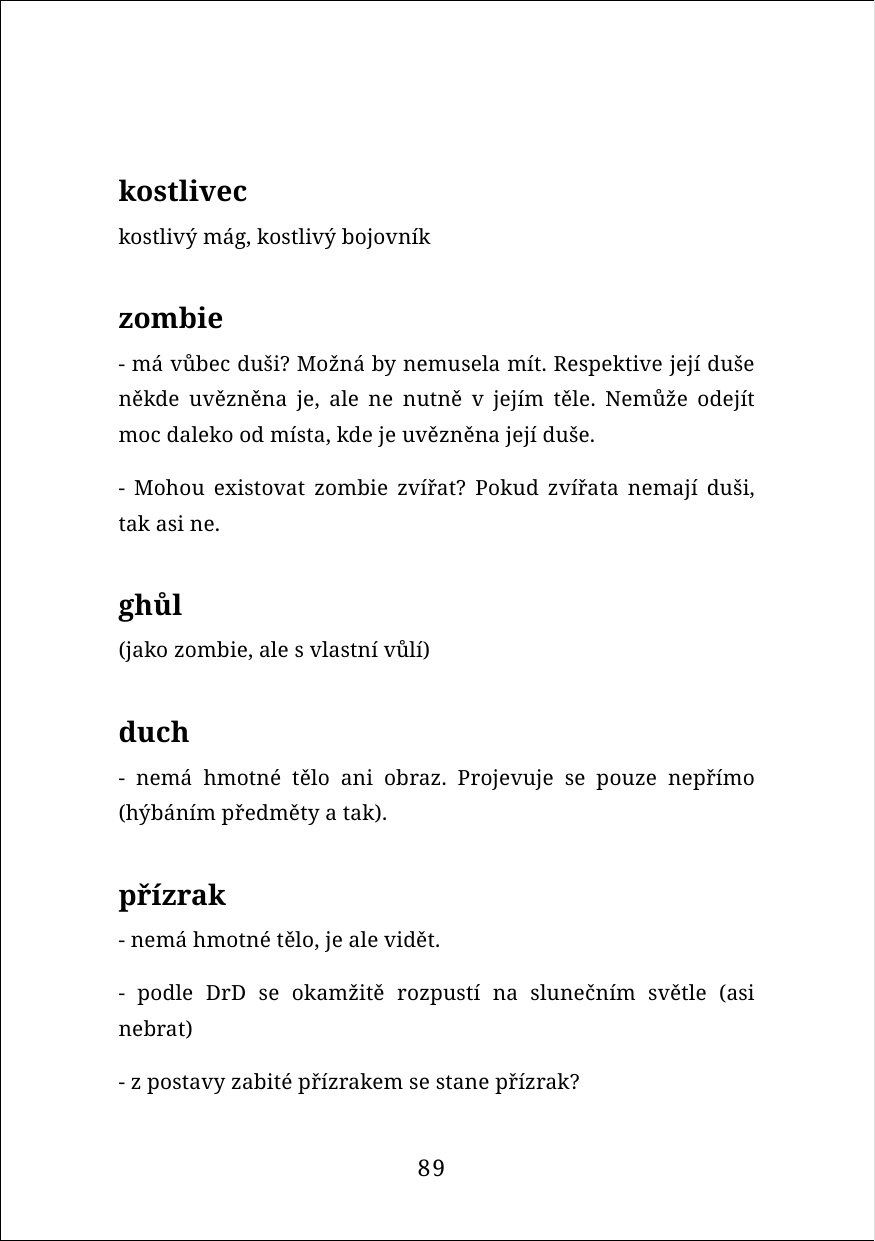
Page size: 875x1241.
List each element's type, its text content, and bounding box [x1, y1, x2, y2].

text - z postavy zabité přízrakem se stane přízrak? [118, 1067, 756, 1096]
text - nemá hmotné tělo, je ale vidět. [118, 925, 756, 953]
subtitle zombie [118, 299, 756, 337]
text - má vůbec duši? Možná by nemusela mít. Respektive její duše někde uvězněna je, ale ne nutně v jejím těle. Nemůže odejít moc daleko od místa, kde je uvězněna její duše. [118, 349, 756, 448]
text kostlivý mág, kostlivý bojovník [118, 222, 756, 250]
text - nemá hmotné tělo ani obraz. Projevuje se pouze nepřímo (hýbáním předměty a tak). [118, 763, 756, 827]
subtitle kostlivec [118, 172, 756, 210]
subtitle přízrak [118, 875, 756, 913]
text - Mohou existovat zombie zvířat? Pokud zvířata nemají duši, tak asi ne. [118, 473, 756, 537]
subtitle duch [118, 712, 756, 751]
text (jako zombie, ale s vlastní vůlí) [118, 636, 756, 664]
subtitle ghůl [118, 586, 756, 624]
text - podle DrD se okamžitě rozpustí na slunečním světle (asi nebrat) [118, 978, 756, 1042]
